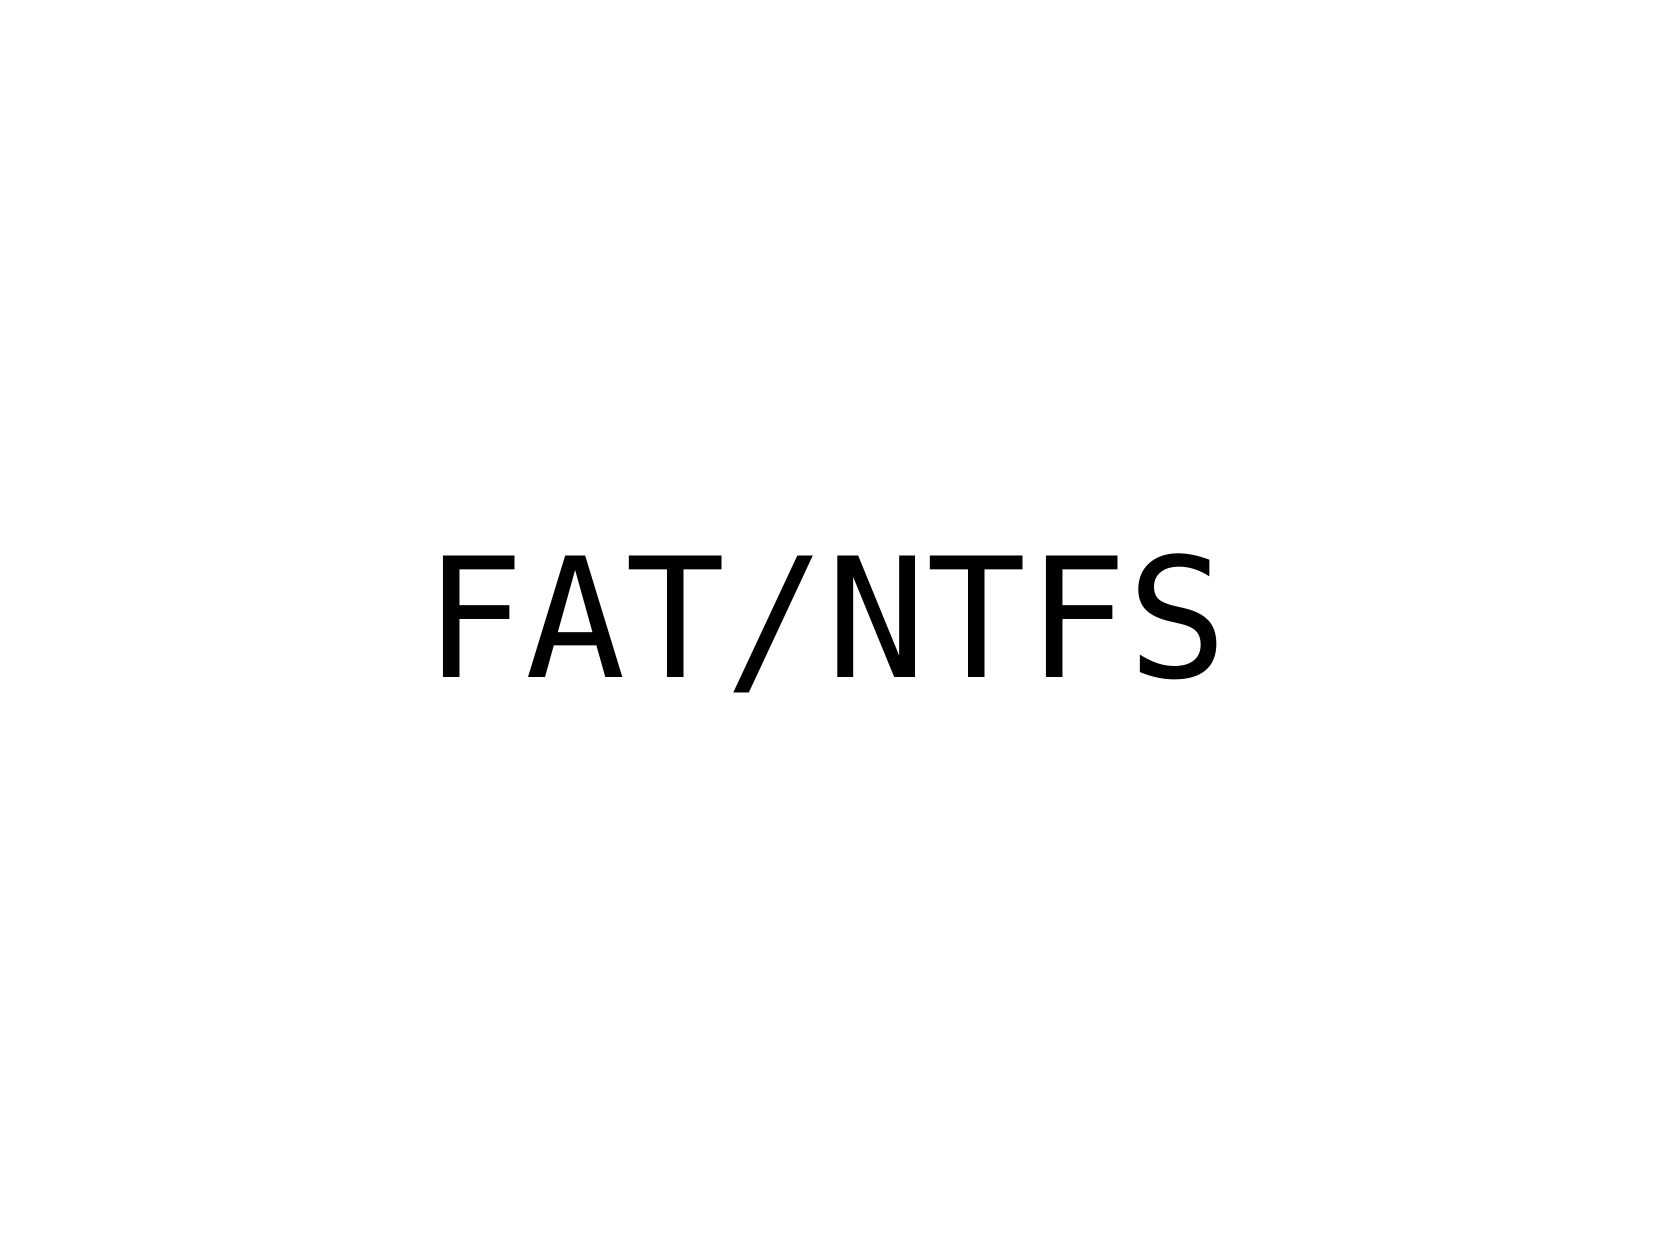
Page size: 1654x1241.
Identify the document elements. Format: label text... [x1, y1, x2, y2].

title FAT/NTFS [82, 523, 1571, 718]
